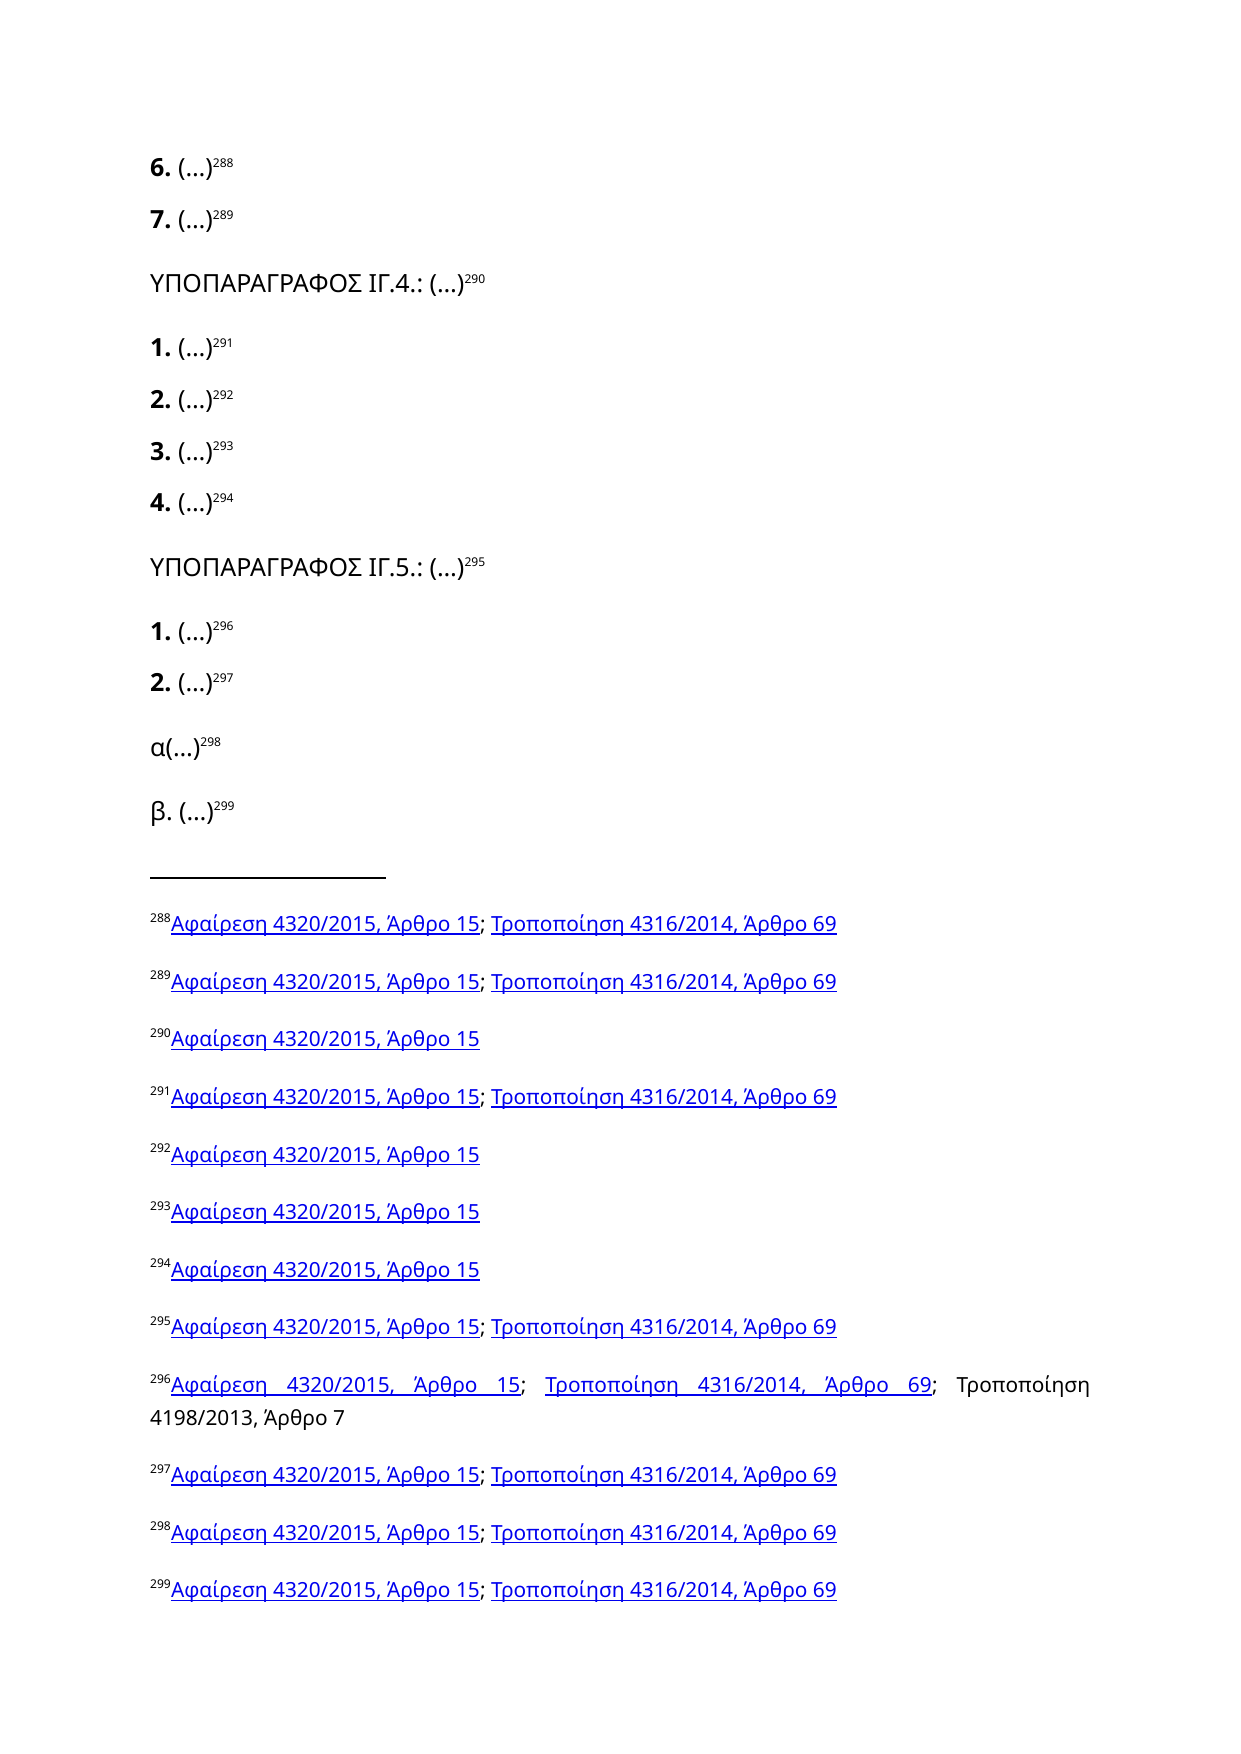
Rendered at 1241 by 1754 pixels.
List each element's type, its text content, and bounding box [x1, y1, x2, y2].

text Αφαίρεση 4320/2015, Άρθρο 15; Τροποποίηση 4316/2014, Άρθρο 69; Τροποποίηση 4198/2013, Άρθρο 7 [150, 1370, 1090, 1431]
text 4. (…) [150, 485, 1090, 519]
text ΥΠΟΠΑΡΑΓΡΑΦΟΣ ΙΓ.5.: (…) [150, 549, 1090, 583]
text 2. (…) [150, 382, 1090, 416]
text Αφαίρεση 4320/2015, Άρθρο 15; Τροποποίηση 4316/2014, Άρθρο 69 [150, 909, 1090, 938]
text Αφαίρεση 4320/2015, Άρθρο 15; Τροποποίηση 4316/2014, Άρθρο 69 [150, 967, 1090, 995]
text β. (…) [150, 793, 1090, 827]
text 6. (…) [150, 150, 1090, 184]
text Αφαίρεση 4320/2015, Άρθρο 15; Τροποποίηση 4316/2014, Άρθρο 69 [150, 1460, 1090, 1489]
text Αφαίρεση 4320/2015, Άρθρο 15 [150, 1255, 1090, 1283]
text ΥΠΟΠΑΡΑΓΡΑΦΟΣ ΙΓ.4.: (…) [150, 266, 1090, 300]
text Αφαίρεση 4320/2015, Άρθρο 15; Τροποποίηση 4316/2014, Άρθρο 69 [150, 1576, 1090, 1604]
text Αφαίρεση 4320/2015, Άρθρο 15; Τροποποίηση 4316/2014, Άρθρο 69 [150, 1312, 1090, 1341]
text α(…) [150, 729, 1090, 763]
text 7. (…) [150, 202, 1090, 236]
text Αφαίρεση 4320/2015, Άρθρο 15 [150, 1197, 1090, 1226]
text Αφαίρεση 4320/2015, Άρθρο 15; Τροποποίηση 4316/2014, Άρθρο 69 [150, 1082, 1090, 1111]
text Αφαίρεση 4320/2015, Άρθρο 15 [150, 1140, 1090, 1168]
text Αφαίρεση 4320/2015, Άρθρο 15; Τροποποίηση 4316/2014, Άρθρο 69 [150, 1518, 1090, 1546]
text 1. (…) [150, 330, 1090, 364]
text 1. (…) [150, 613, 1090, 647]
text 3. (…) [150, 433, 1090, 467]
text 2. (…) [150, 665, 1090, 699]
text Αφαίρεση 4320/2015, Άρθρο 15 [150, 1024, 1090, 1053]
